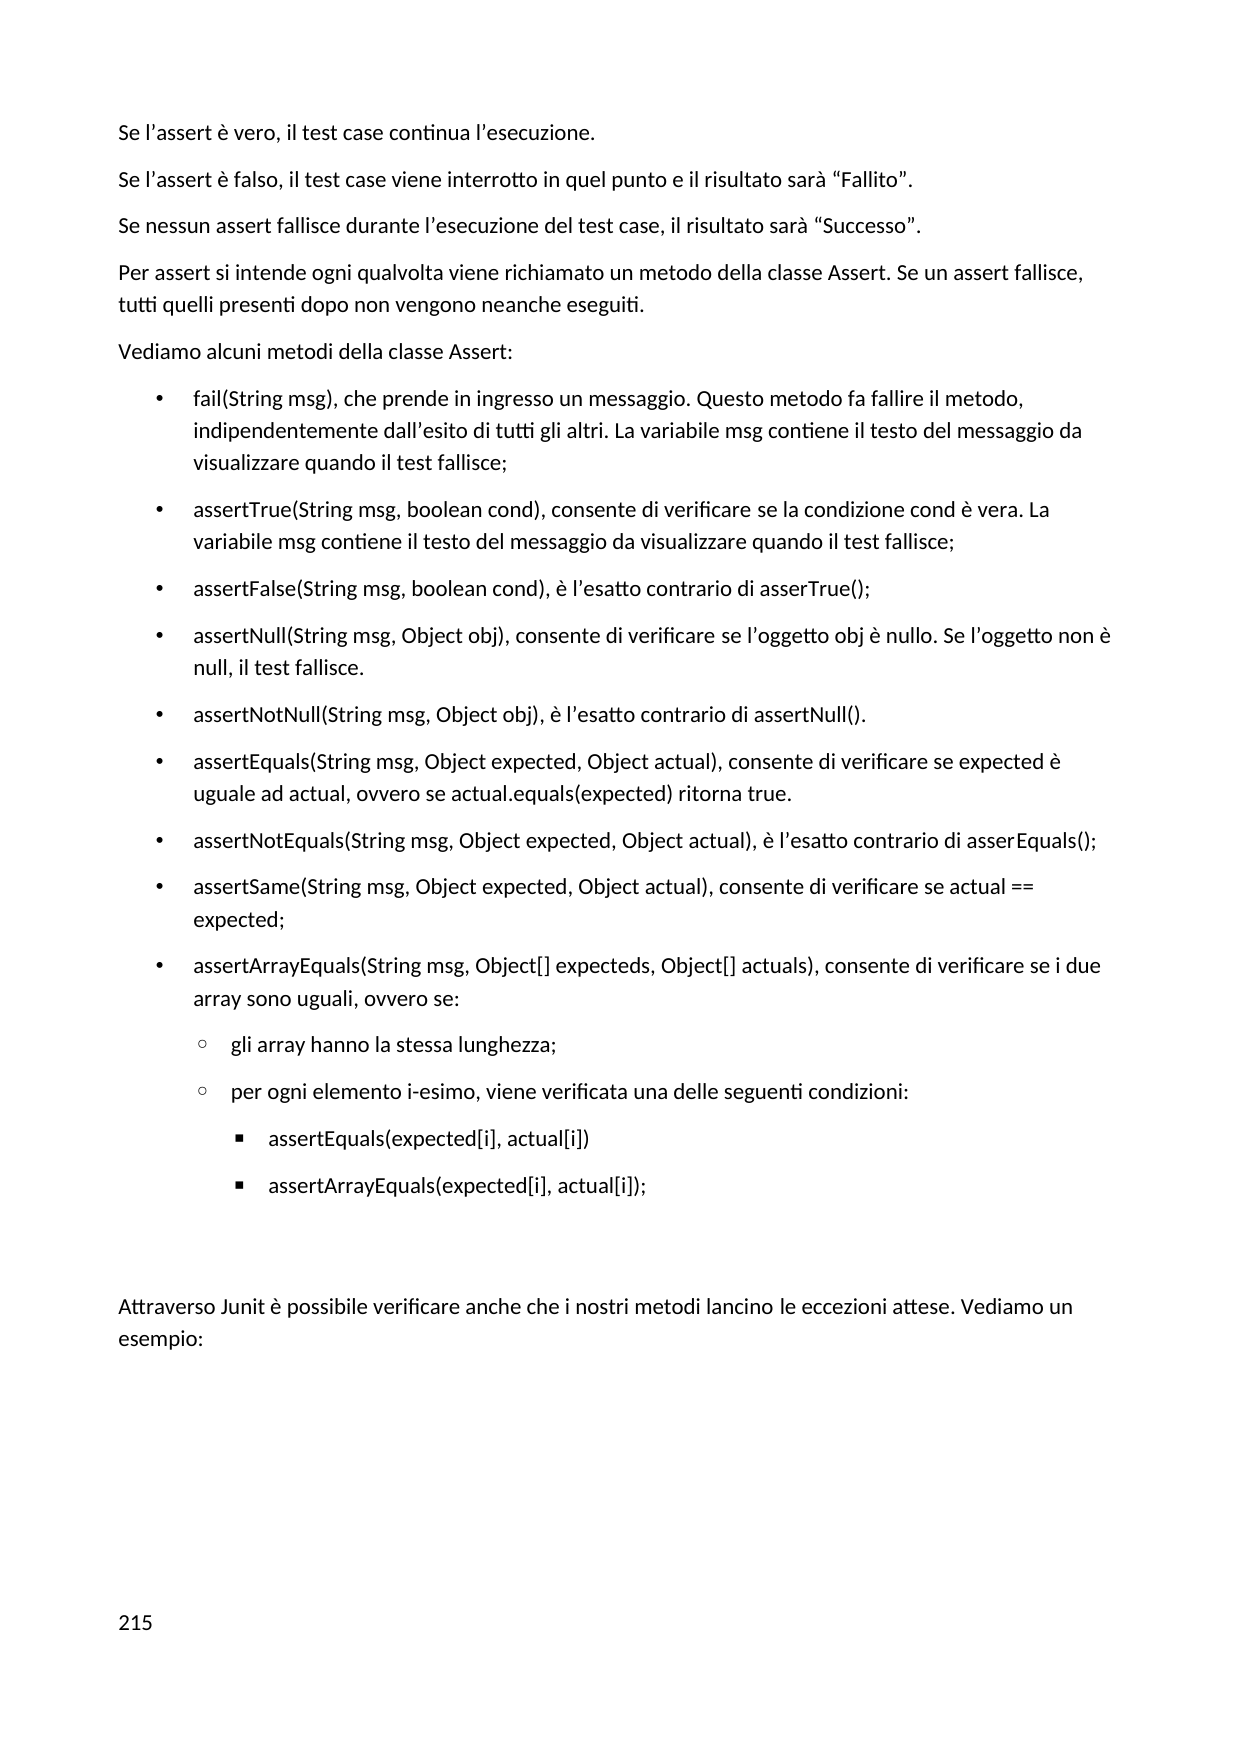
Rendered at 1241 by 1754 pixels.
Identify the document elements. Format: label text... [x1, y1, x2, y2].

text Se nessun assert fallisce durante l’esecuzione del test case, il risultato sarà “Successo”. [118, 212, 1122, 240]
list assertArrayEquals(expected[i], actual[i]); [231, 1171, 1122, 1199]
list assertNotNull(String msg, Object obj), è l’esatto contrario di assertNull(). [156, 700, 1122, 728]
list assertSame(String msg, Object expected, Object actual), consente di verificare se actual == expected; [156, 872, 1122, 933]
text Attraverso Junit è possibile verificare anche che i nostri metodi lancino le eccezioni attese. Vediamo un esempio: [118, 1292, 1122, 1352]
list assertNotEquals(String msg, Object expected, Object actual), è l’esatto contrario di asserEquals(); [156, 826, 1122, 854]
list assertArrayEquals(String msg, Object[] expecteds, Object[] actuals), consente di verificare se i due array sono uguali, ovvero se: [156, 951, 1122, 1012]
text Se l’assert è falso, il test case viene interrotto in quel punto e il risultato sarà “Fallito”. [118, 165, 1122, 193]
list fail(String msg), che prende in ingresso un messaggio. Questo metodo fa fallire il metodo, indipendentemente dall’esito di tutti gli altri. La variabile msg contiene il testo del messaggio da visualizzare quando il test fallisce; [156, 384, 1122, 477]
list per ogni elemento i-esimo, viene verificata una delle seguenti condizioni: [193, 1077, 1122, 1105]
list gli array hanno la stessa lunghezza; [193, 1030, 1122, 1058]
list assertFalse(String msg, boolean cond), è l’esatto contrario di asserTrue(); [156, 574, 1122, 602]
text Per assert si intende ogni qualvolta viene richiamato un metodo della classe Assert. Se un assert fallisce, tutti quelli presenti dopo non vengono neanche eseguiti. [118, 258, 1122, 319]
text Vediamo alcuni metodi della classe Assert: [118, 337, 1122, 365]
list assertNull(String msg, Object obj), consente di verificare se l’oggetto obj è nullo. Se l’oggetto non è null, il test fallisce. [156, 621, 1122, 681]
list assertEquals(expected[i], actual[i]) [231, 1124, 1122, 1152]
list assertTrue(String msg, boolean cond), consente di verificare se la condizione cond è vera. La variabile msg contiene il testo del messaggio da visualizzare quando il test fallisce; [156, 495, 1122, 556]
text Se l’assert è vero, il test case continua l’esecuzione. [118, 118, 1122, 146]
list assertEquals(String msg, Object expected, Object actual), consente di verificare se expected è uguale ad actual, ovvero se actual.equals(expected) ritorna true. [156, 747, 1122, 807]
